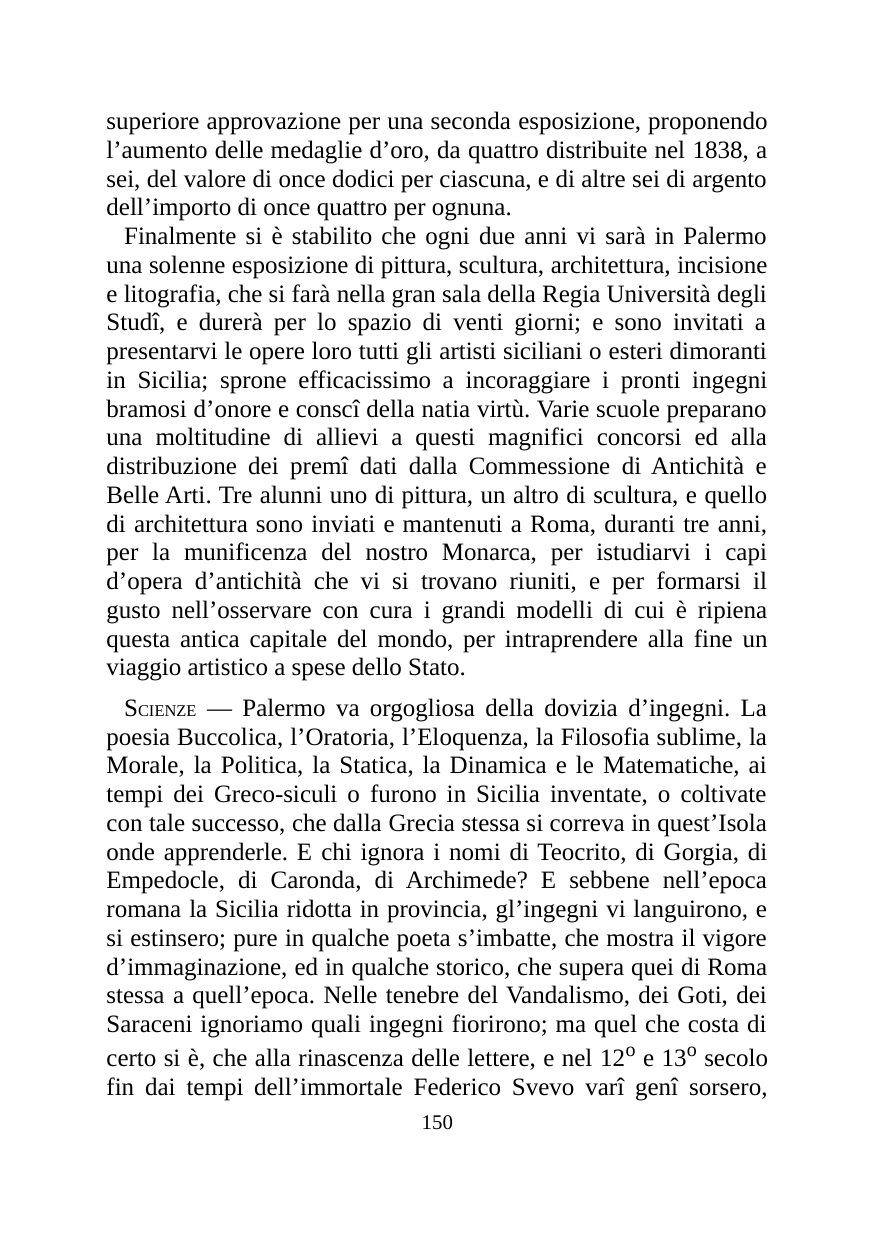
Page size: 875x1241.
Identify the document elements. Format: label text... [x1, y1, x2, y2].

text Scienze — Palermo va orgogliosa della dovizia d’ingegni. La poesia Buccolica, l’Oratoria, l’Eloquenza, la Filosofia sublime, la Morale, la Politica, la Statica, la Dinamica e le Matematiche, ai tempi dei Greco-siculi o furono in Sicilia inventate, o coltivate con tale successo, che dalla Grecia stessa si correva in quest’Isola onde apprenderle. E chi ignora i nomi di Teocrito, di Gorgia, di Empedocle, di Caronda, di Archimede? E sebbene nell’epoca romana la Sicilia ridotta in provincia, gl’ingegni vi languirono, e si estinsero; pure in qualche poeta s’imbatte, che mostra il vigore d’immaginazione, ed in qualche storico, che supera quei di Roma stessa a quell’epoca. Nelle tenebre del Vandalismo, dei Goti, dei Saraceni ignoriamo quali ingegni fiorirono; ma quel che costa di certo si è, che alla rinascenza delle lettere, e nel 12o e 13o secolo fin dai tempi dell’immortale Federico Svevo varî genî sorsero, [106, 693, 768, 1100]
text superiore approvazione per una seconda esposizione, proponendo l’aumento delle medaglie d’oro, da quattro distribuite nel 1838, a sei, del valore di once dodici per ciascuna, e di altre sei di argento dell’importo di once quattro per ognuna. [106, 106, 768, 221]
text Finalmente si è stabilito che ogni due anni vi sarà in Palermo una solenne esposizione di pittura, scultura, architettura, incisione e litografia, che si farà nella gran sala della Regia Università degli Studî, e durerà per lo spazio di venti giorni; e sono invitati a presentarvi le opere loro tutti gli artisti siciliani o esteri dimoranti in Sicilia; sprone efficacissimo a incoraggiare i pronti ingegni bramosi d’onore e conscî della natia virtù. Varie scuole preparano una moltitudine di allievi a questi magnifici concorsi ed alla distribuzione dei premî dati dalla Commessione di Antichità e Belle Arti. Tre alunni uno di pittura, un altro di scultura, e quello di architettura sono inviati e mantenuti a Roma, duranti tre anni, per la munificenza del nostro Monarca, per istudiarvi i capi d’opera d’antichità che vi si trovano riuniti, e per formarsi il gusto nell’osservare con cura i grandi modelli di cui è ripiena questa antica capitale del mondo, per intraprendere alla fine un viaggio artistico a spese dello Stato. [106, 221, 768, 681]
